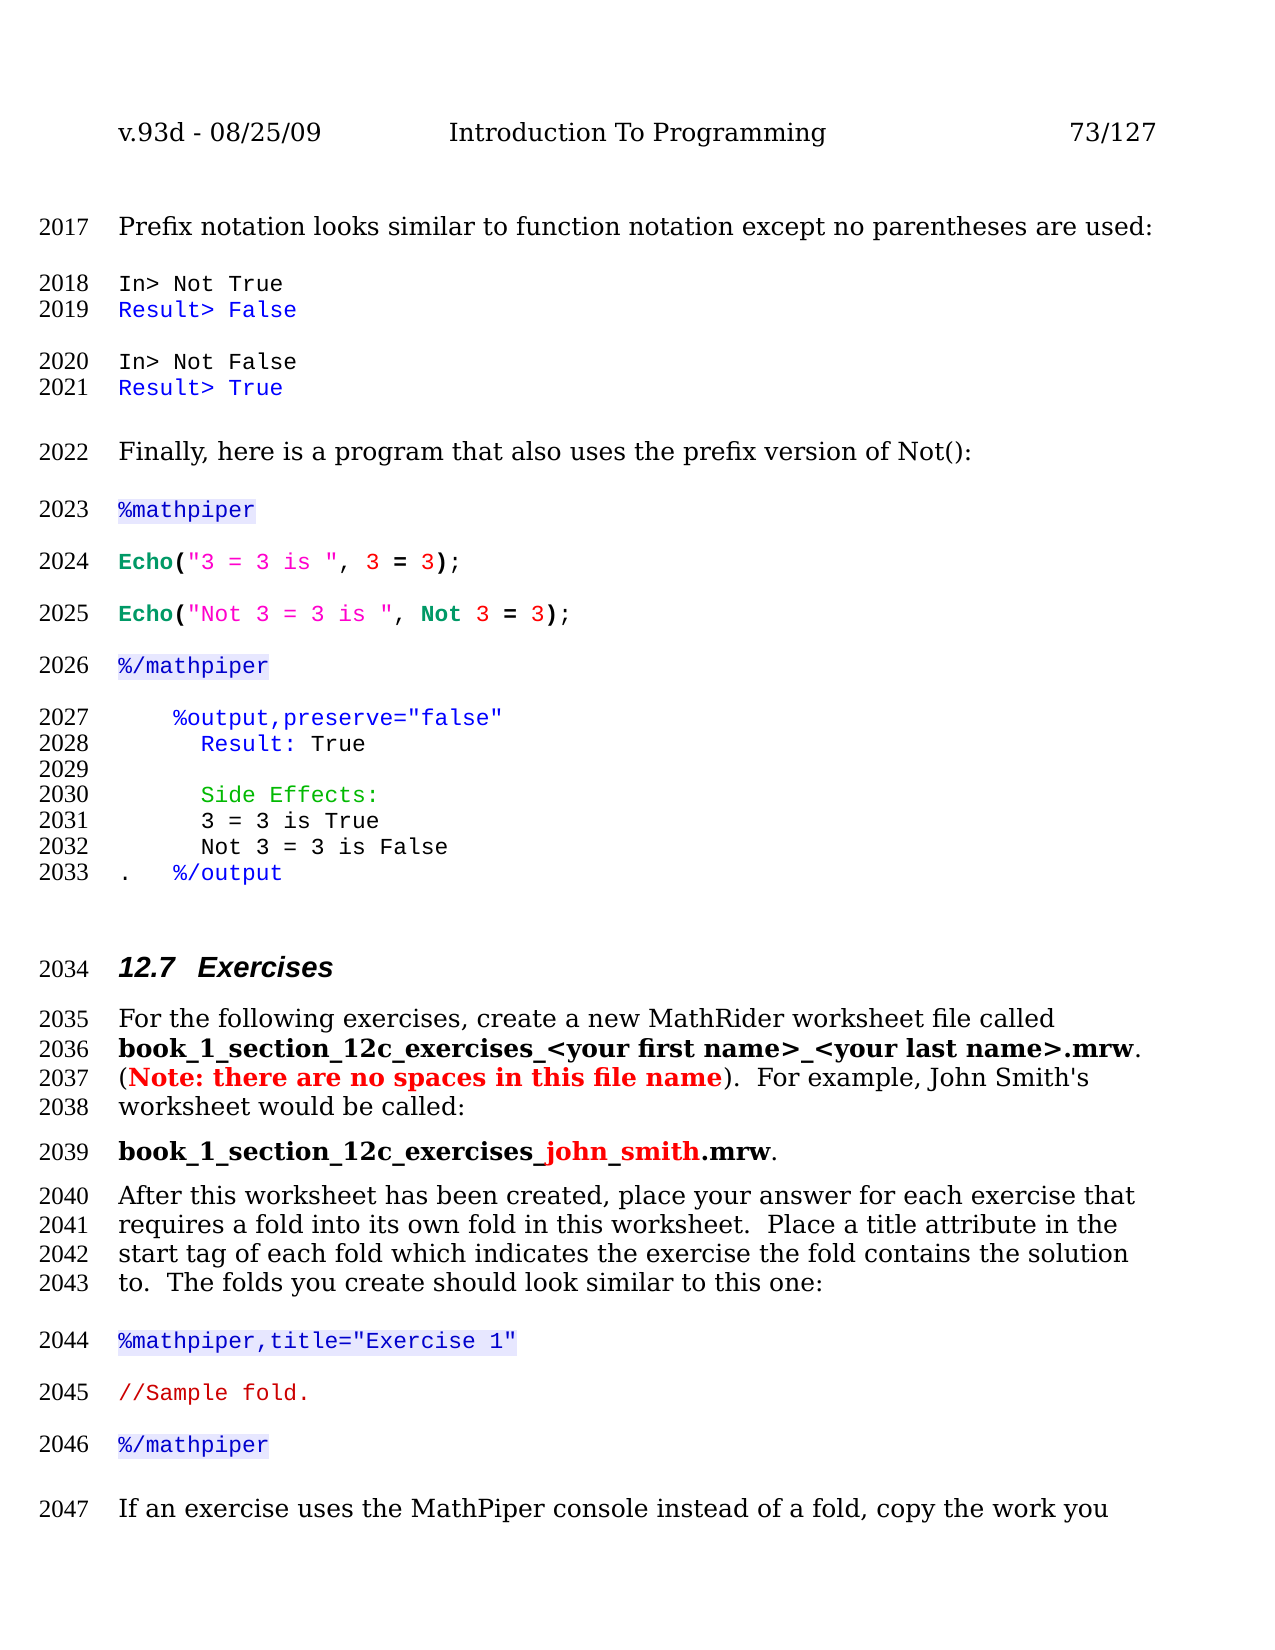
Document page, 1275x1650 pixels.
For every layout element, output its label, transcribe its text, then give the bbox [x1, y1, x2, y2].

text If an exercise uses the MathPiper console instead of a fold, copy the work you [118, 1494, 1157, 1523]
text %output,preserve="false" [118, 706, 1157, 732]
text Echo("Not 3 = 3 is ", Not 3 = 3); [118, 602, 1157, 628]
text //Sample fold. [118, 1382, 1157, 1407]
text . %/output [118, 862, 1157, 888]
text %/mathpiper [118, 1433, 1157, 1459]
subtitle Exercises [118, 950, 1157, 984]
text Prefix notation looks similar to function notation except no parentheses are used: [118, 212, 1157, 241]
text %/mathpiper [118, 654, 1157, 680]
text 3 = 3 is True [118, 810, 1157, 836]
text Side Effects: [118, 784, 1157, 810]
text book_1_section_12c_exercises_john_smith.mrw. [118, 1137, 1157, 1166]
text Echo("3 = 3 is ", 3 = 3); [118, 550, 1157, 576]
text In> Not False [118, 351, 1157, 377]
text Result: True [118, 732, 1157, 758]
text %mathpiper,title="Exercise 1" [118, 1330, 1157, 1356]
text Result> True [118, 377, 1157, 402]
text For the following exercises, create a new MathRider worksheet file called book_1_section_12c_exercises_<your first name>_<your last name>.mrw. (Note: there are no spaces in this file name). For example, John Smith's worksheet would be called: [118, 1004, 1157, 1122]
text Finally, here is a program that also uses the prefix version of Not(): [118, 437, 1157, 467]
text Result> False [118, 299, 1157, 325]
text Not 3 = 3 is False [118, 836, 1157, 862]
text After this worksheet has been created, place your answer for each exercise that requires a fold into its own fold in this worksheet. Place a title attribute in the start tag of each fold which indicates the exercise the fold contains the solution to. The folds you create should look similar to this one: [118, 1181, 1157, 1298]
text %mathpiper [118, 498, 1157, 524]
text In> Not True [118, 273, 1157, 299]
